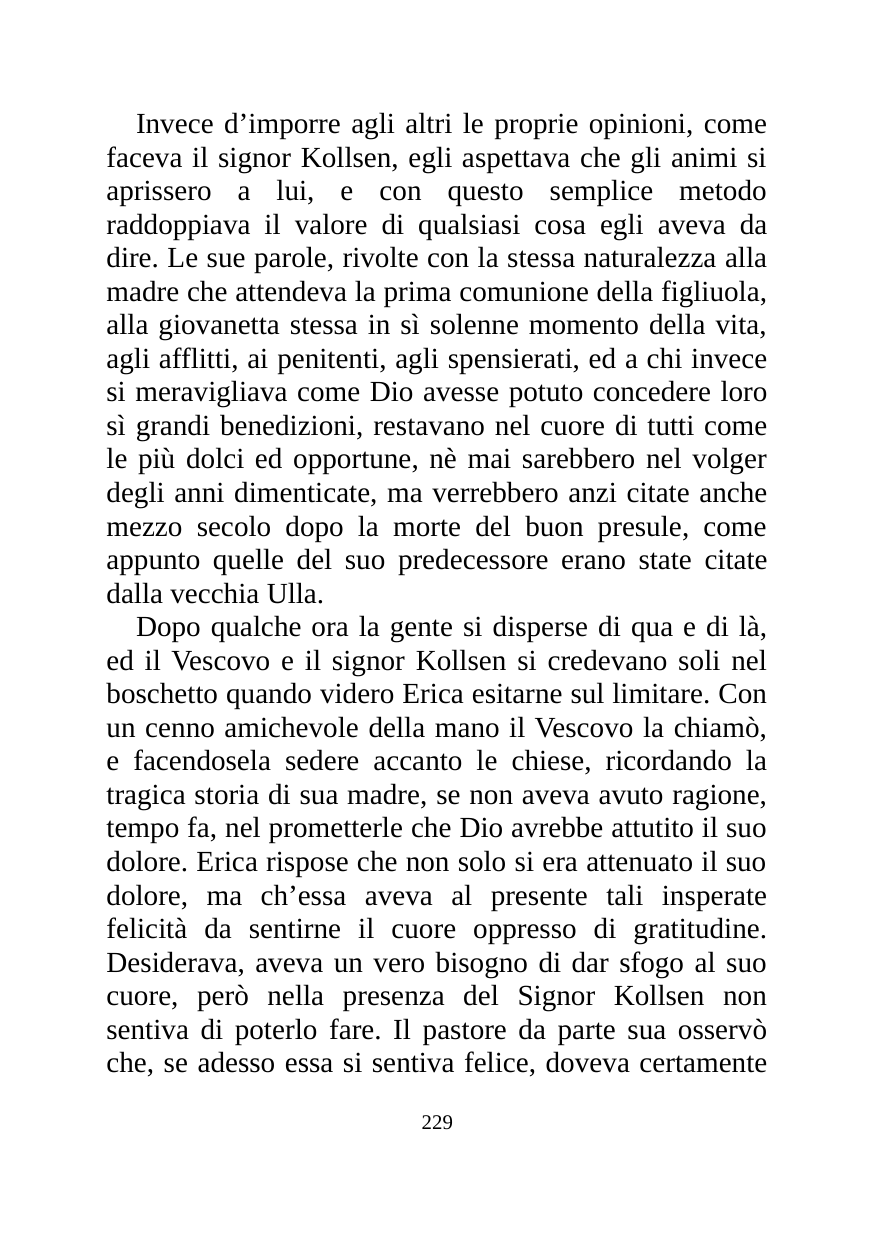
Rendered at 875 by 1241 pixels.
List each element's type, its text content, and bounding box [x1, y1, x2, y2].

text Invece d’imporre agli altri le proprie opinioni, come faceva il signor Kollsen, egli aspettava che gli animi si aprissero a lui, e con questo semplice metodo raddoppiava il valore di qualsiasi cosa egli aveva da dire. Le sue parole, rivolte con la stessa naturalezza alla madre che attendeva la prima comunione della figliuola, alla giovanetta stessa in sì solenne momento della vita, agli afflitti, ai penitenti, agli spensierati, ed a chi invece si meravigliava come Dio avesse potuto concedere loro sì grandi benedizioni, restavano nel cuore di tutti come le più dolci ed opportune, nè mai sarebbero nel volger degli anni dimenticate, ma verrebbero anzi citate anche mezzo secolo dopo la morte del buon presule, come appunto quelle del suo predecessore erano state citate dalla vecchia Ulla. [106, 106, 768, 609]
text Dopo qualche ora la gente si disperse di qua e di là, ed il Vescovo e il signor Kollsen si credevano soli nel boschetto quando videro Erica esitarne sul limitare. Con un cenno amichevole della mano il Vescovo la chiamò, e facendosela sedere accanto le chiese, ricordando la tragica storia di sua madre, se non aveva avuto ragione, tempo fa, nel prometterle che Dio avrebbe attutito il suo dolore. Erica rispose che non solo si era attenuato il suo dolore, ma ch’essa aveva al presente tali insperate felicità da sentirne il cuore oppresso di gratitudine. Desiderava, aveva un vero bisogno di dar sfogo al suo cuore, però nella presenza del Signor Kollsen non sentiva di poterlo fare. Il pastore da parte sua osservò che, se adesso essa si sentiva felice, doveva certamente [106, 609, 768, 1079]
